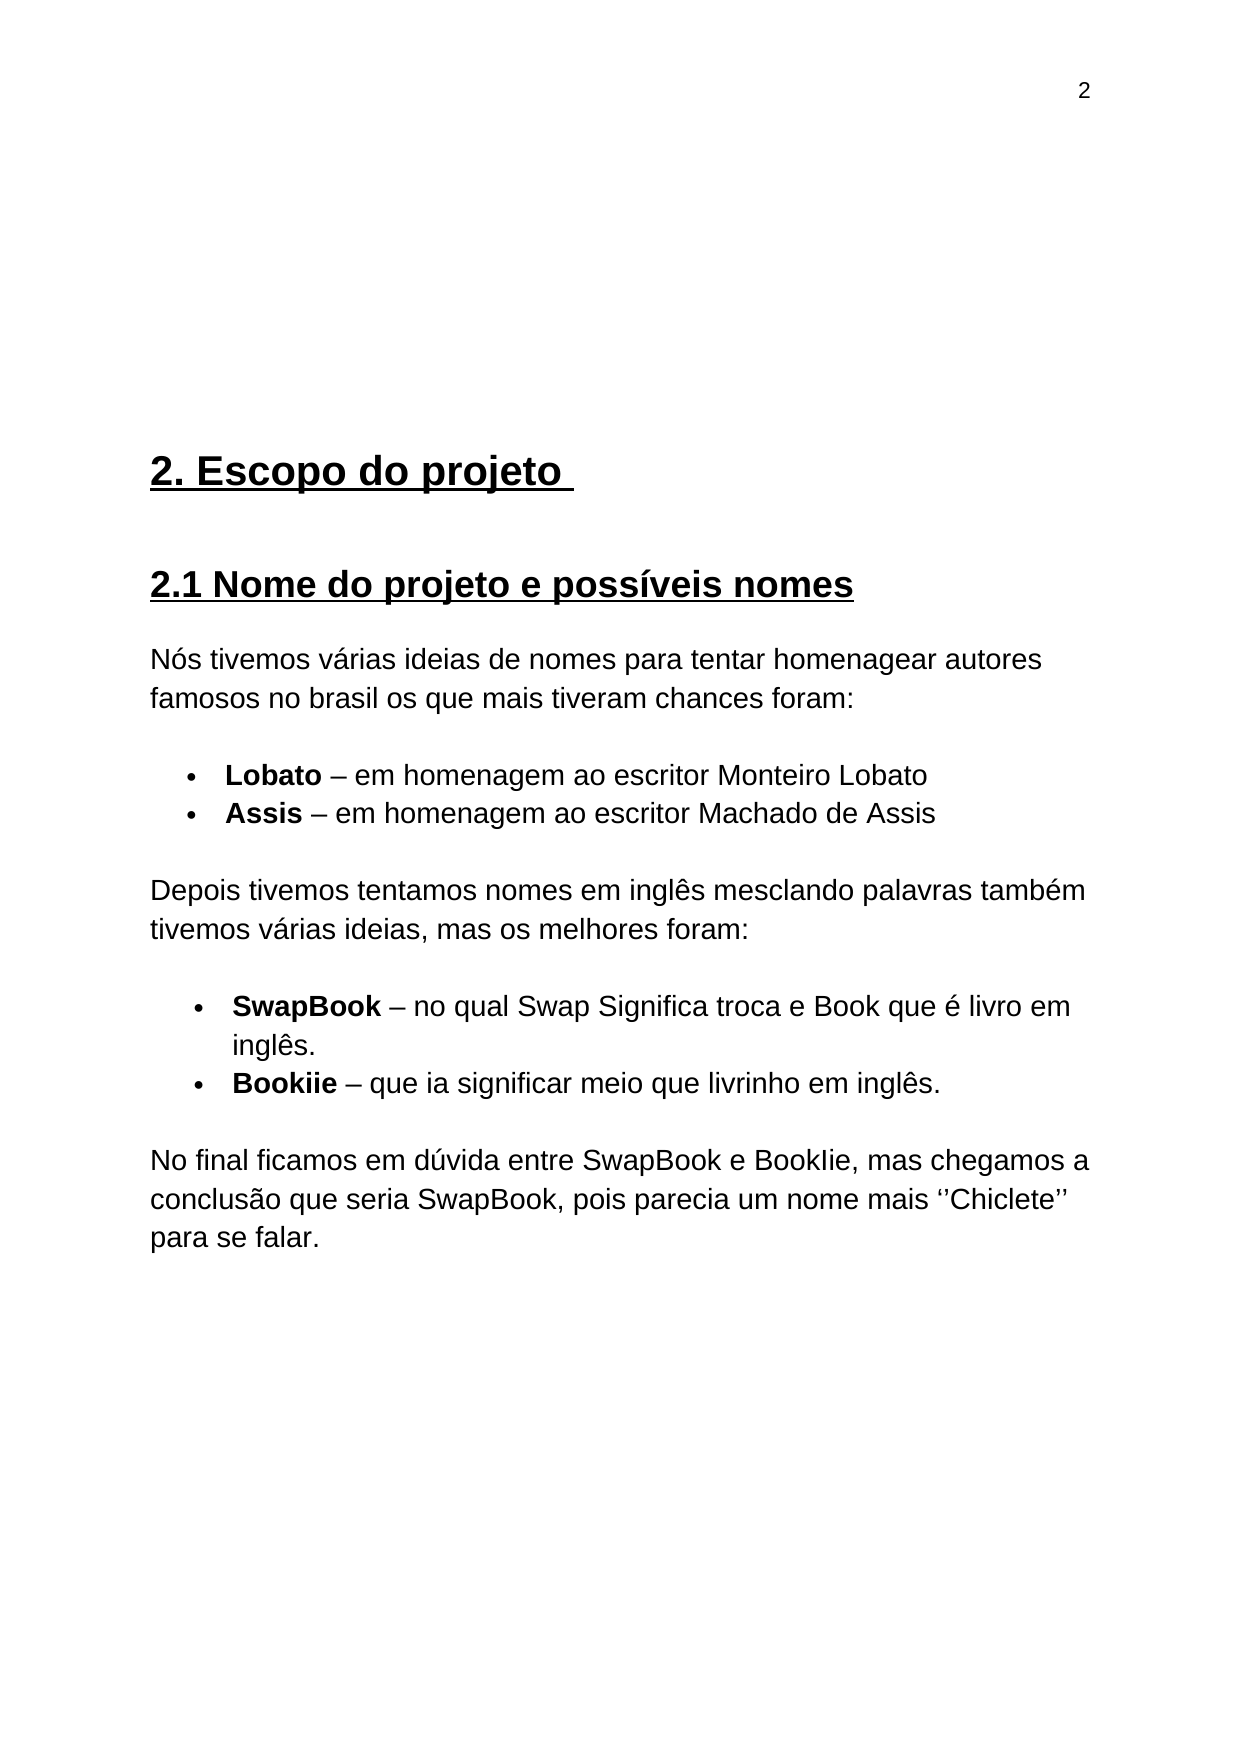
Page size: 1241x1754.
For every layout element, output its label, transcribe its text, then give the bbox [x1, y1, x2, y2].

text Depois tivemos tentamos nomes em inglês mesclando palavras também tivemos várias ideias, mas os melhores foram: [150, 873, 1091, 946]
text 2.1 Nome do projeto e possíveis nomes [150, 562, 1091, 606]
list SwapBook – no qual Swap Significa troca e Book que é livro em inglês. [194, 989, 1091, 1061]
list Assis – em homenagem ao escritor Machado de Assis [187, 796, 1091, 830]
list Lobato – em homenagem ao escritor Monteiro Lobato [187, 758, 1091, 791]
list Bookiie – que ia significar meio que livrinho em inglês. [194, 1066, 1091, 1100]
text No final ficamos em dúvida entre SwapBook e BookIie, mas chegamos a conclusão que seria SwapBook, pois parecia um nome mais ‘’Chiclete’’ para se falar. [150, 1143, 1091, 1254]
text Nós tivemos várias ideias de nomes para tentar homenagear autores famosos no brasil os que mais tiveram chances foram: [150, 642, 1091, 714]
text 2. Escopo do projeto [150, 447, 1091, 495]
